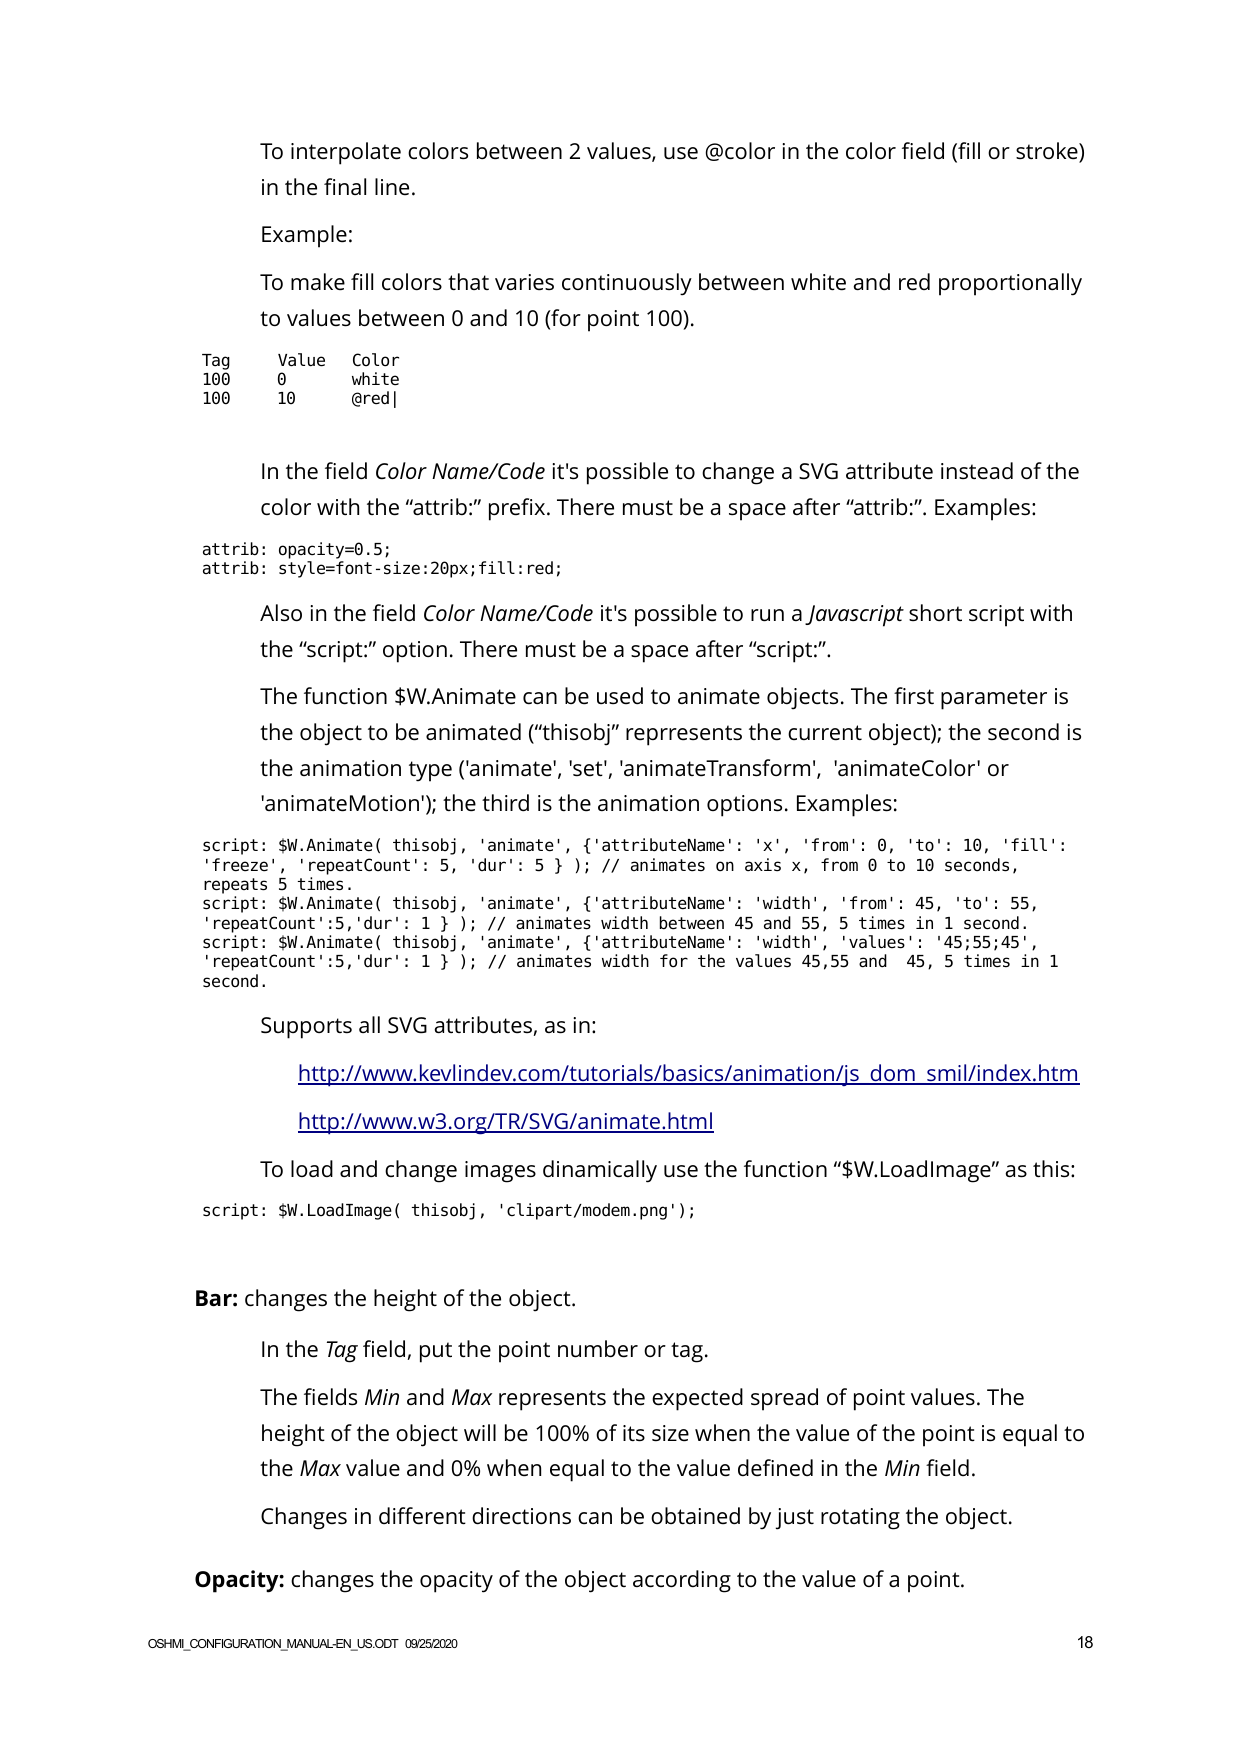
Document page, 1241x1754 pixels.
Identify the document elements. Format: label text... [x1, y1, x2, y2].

text In the Tag field, put the point number or tag. [260, 1334, 1093, 1364]
text Opacity: changes the opacity of the object according to the value of a point. [194, 1564, 1093, 1593]
text Supports all SVG attributes, as in: [260, 1011, 1093, 1040]
text In the field Color Name/Code it's possible to change a SVG attribute instead of the color with the “attrib:” prefix. There must be a space after “attrib:”. Examples: [260, 456, 1093, 522]
text Tag Value Color [202, 350, 1093, 370]
text To interpolate colors between 2 values, use @color in the color field (fill or stroke) in the final line. [260, 136, 1093, 201]
text Also in the field Color Name/Code it's possible to run a Javascript short script with the “script:” option. There must be a space after “script:”. [260, 598, 1093, 663]
text script: $W.Animate( thisobj, 'animate', {'attributeName': 'x', 'from': 0, 'to': 10, 'fill': 'freeze', 'repeatCount': 5, 'dur': 5 } ); // animates on axis x, from 0 to 10 seconds, repeats 5 times. [202, 836, 1093, 894]
text To load and change images dinamically use the function “$W.LoadImage” as this: [260, 1154, 1093, 1183]
text Bar: changes the height of the object. [194, 1283, 1093, 1313]
text Changes in different directions can be obtained by just rotating the object. [260, 1501, 1093, 1531]
text To make fill colors that varies continuously between white and red proportionally to values between 0 and 10 (for point 100). [260, 267, 1093, 332]
text http://www.w3.org/TR/SVG/animate.html [298, 1106, 1093, 1136]
text script: $W.Animate( thisobj, 'animate', {'attributeName': 'width', 'from': 45, 'to': 55, 'repeatCount':5,'dur': 1 } ); // animates width between 45 and 55, 5 times in 1 second. [202, 894, 1093, 933]
text attrib: opacity=0.5; [202, 540, 1093, 559]
text 100 0 white [202, 370, 1093, 389]
text The function $W.Animate can be used to animate objects. The first parameter is the object to be animated (“thisobj” reprresents the current object); the second is the animation type ('animate', 'set', 'animateTransform', 'animateColor' or 'animateMotion'); the third is the animation options. Examples: [260, 681, 1093, 818]
text http://www.kevlindev.com/tutorials/basics/animation/js_dom_smil/index.htm [298, 1058, 1093, 1088]
text Example: [260, 219, 1093, 249]
text attrib: style=font-size:20px;fill:red; [202, 559, 1093, 578]
text script: $W.LoadImage( thisobj, 'clipart/modem.png'); [202, 1201, 1093, 1221]
text 100 10 @red| [202, 389, 1093, 408]
text The fields Min and Max represents the expected spread of point values. The height of the object will be 100% of its size when the value of the point is equal to the Max value and 0% when equal to the value defined in the Min field. [260, 1382, 1093, 1483]
text script: $W.Animate( thisobj, 'animate', {'attributeName': 'width', 'values': '45;55;45', 'repeatCount':5,'dur': 1 } ); // animates width for the values 45,55 and 45, 5 times in 1 second. [202, 933, 1093, 991]
